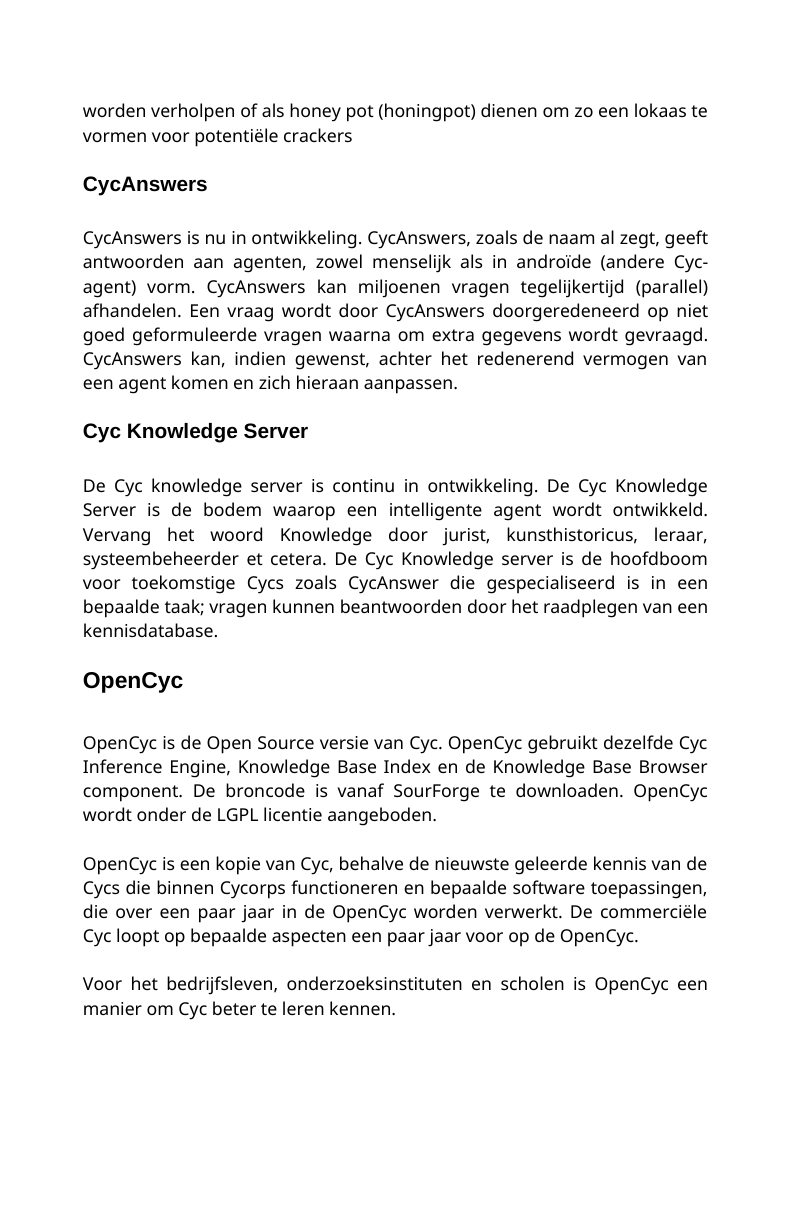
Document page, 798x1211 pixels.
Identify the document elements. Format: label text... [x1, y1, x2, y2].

text De Cyc knowledge server is continu in ontwikkeling. De Cyc Knowledge Server is de bodem waarop een intelligente agent wordt ontwikkeld. Vervang het woord Knowledge door jurist, kunsthistoricus, leraar, systeembeheerder et cetera. De Cyc Knowledge server is de hoofdboom voor toekomstige Cycs zoals CycAnswer die gespecialiseerd is in een bepaalde taak; vragen kunnen beantwoorden door het raadplegen van een kennisdatabase. [83, 474, 709, 643]
subtitle OpenCyc [83, 668, 709, 693]
subtitle CycAnswers [83, 172, 709, 195]
text OpenCyc is de Open Source versie van Cyc. OpenCyc gebruikt dezelfde Cyc Inference Engine, Knowledge Base Index en de Knowledge Base Browser component. De broncode is vanaf SourForge te downloaden. OpenCyc wordt onder de LGPL licentie aangeboden. [83, 730, 709, 827]
text OpenCyc is een kopie van Cyc, behalve de nieuwste geleerde kennis van de Cycs die binnen Cycorps functioneren en bepaalde software toepassingen, die over een paar jaar in de OpenCyc worden verwerkt. De commerciële Cyc loopt op bepaalde aspecten een paar jaar voor op de OpenCyc. [83, 851, 709, 948]
text worden verholpen of als honey pot (honingpot) dienen om zo een lokaas te vormen voor potentiële crackers [83, 99, 709, 147]
subtitle Cyc Knowledge Server [83, 420, 709, 443]
text CycAnswers is nu in ontwikkeling. CycAnswers, zoals de naam al zegt, geeft antwoorden aan agenten, zowel menselijk als in androïde (andere Cyc-agent) vorm. CycAnswers kan miljoenen vragen tegelijkertijd (parallel) afhandelen. Een vraag wordt door CycAnswers doorgeredeneerd op niet goed geformuleerde vragen waarna om extra gegevens wordt gevraagd. CycAnswers kan, indien gewenst, achter het redenerend vermogen van een agent komen en zich hieraan aanpassen. [83, 226, 709, 395]
text Voor het bedrijfsleven, onderzoeksinstituten en scholen is OpenCyc een manier om Cyc beter te leren kennen. [83, 972, 709, 1020]
